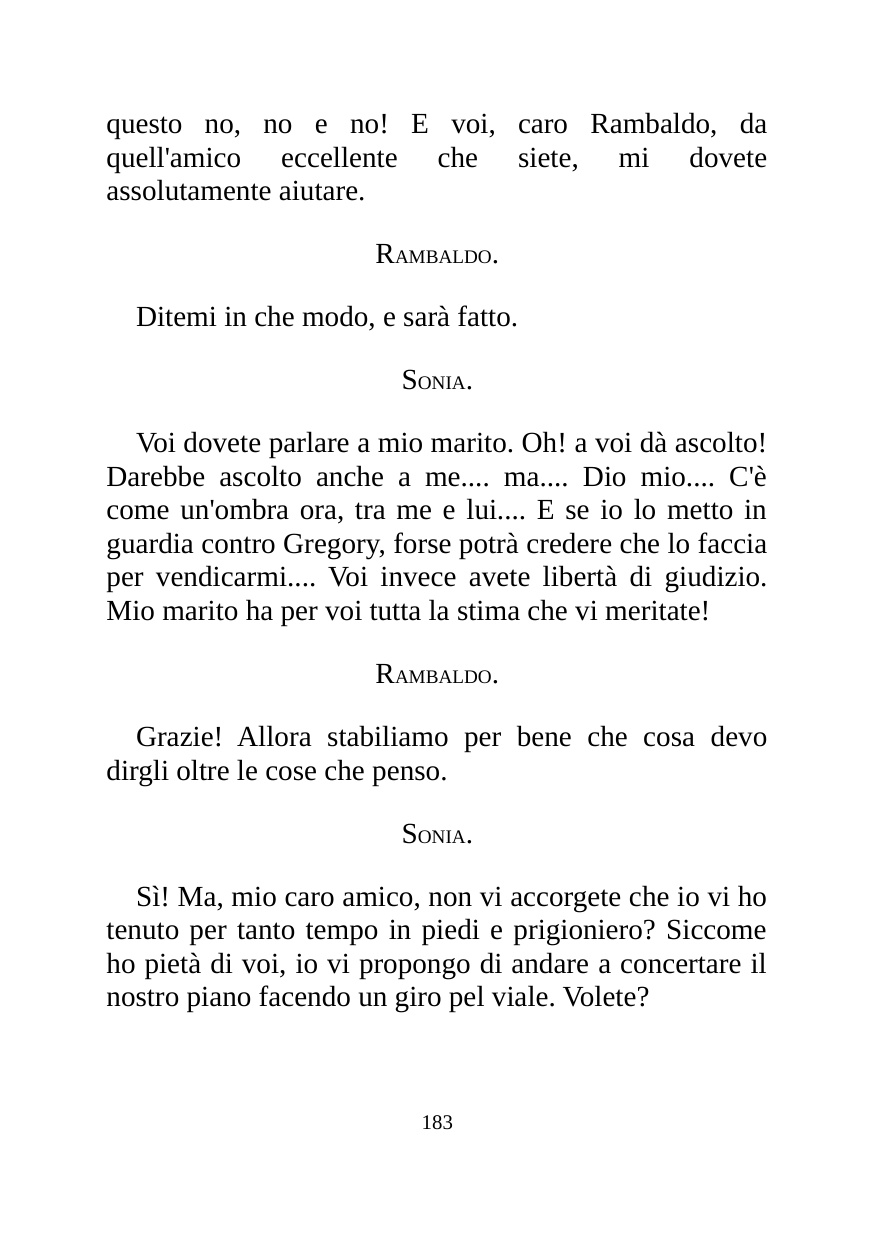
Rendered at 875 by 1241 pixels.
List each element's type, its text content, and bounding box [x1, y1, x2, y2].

text Ditemi in che modo, e sarà fatto. [106, 299, 768, 333]
text Rambaldo. [106, 236, 768, 270]
text Sonia. [106, 816, 768, 849]
text Rambaldo. [106, 656, 768, 690]
text Sì! Ma, mio caro amico, non vi accorgete che io vi ho tenuto per tanto tempo in piedi e prigioniero? Siccome ho pietà di voi, io vi propongo di andare a concertare il nostro piano facendo un giro pel viale. Volete? [106, 879, 768, 1013]
text Voi dovete parlare a mio marito. Oh! a voi dà ascolto! Darebbe ascolto anche a me.... ma.... Dio mio.... C'è come un'ombra ora, tra me e lui.... E se io lo metto in guardia contro Gregory, forse potrà credere che lo faccia per vendicarmi.... Voi invece avete libertà di giudizio. Mio marito ha per voi tutta la stima che vi meritate! [106, 425, 768, 627]
text Grazie! Allora stabiliamo per bene che cosa devo dirgli oltre le cose che penso. [106, 719, 768, 786]
text questo no, no e no! E voi, caro Rambaldo, da quell'amico eccellente che siete, mi dovete assolutamente aiutare. [106, 106, 768, 207]
text Sonia. [106, 362, 768, 396]
